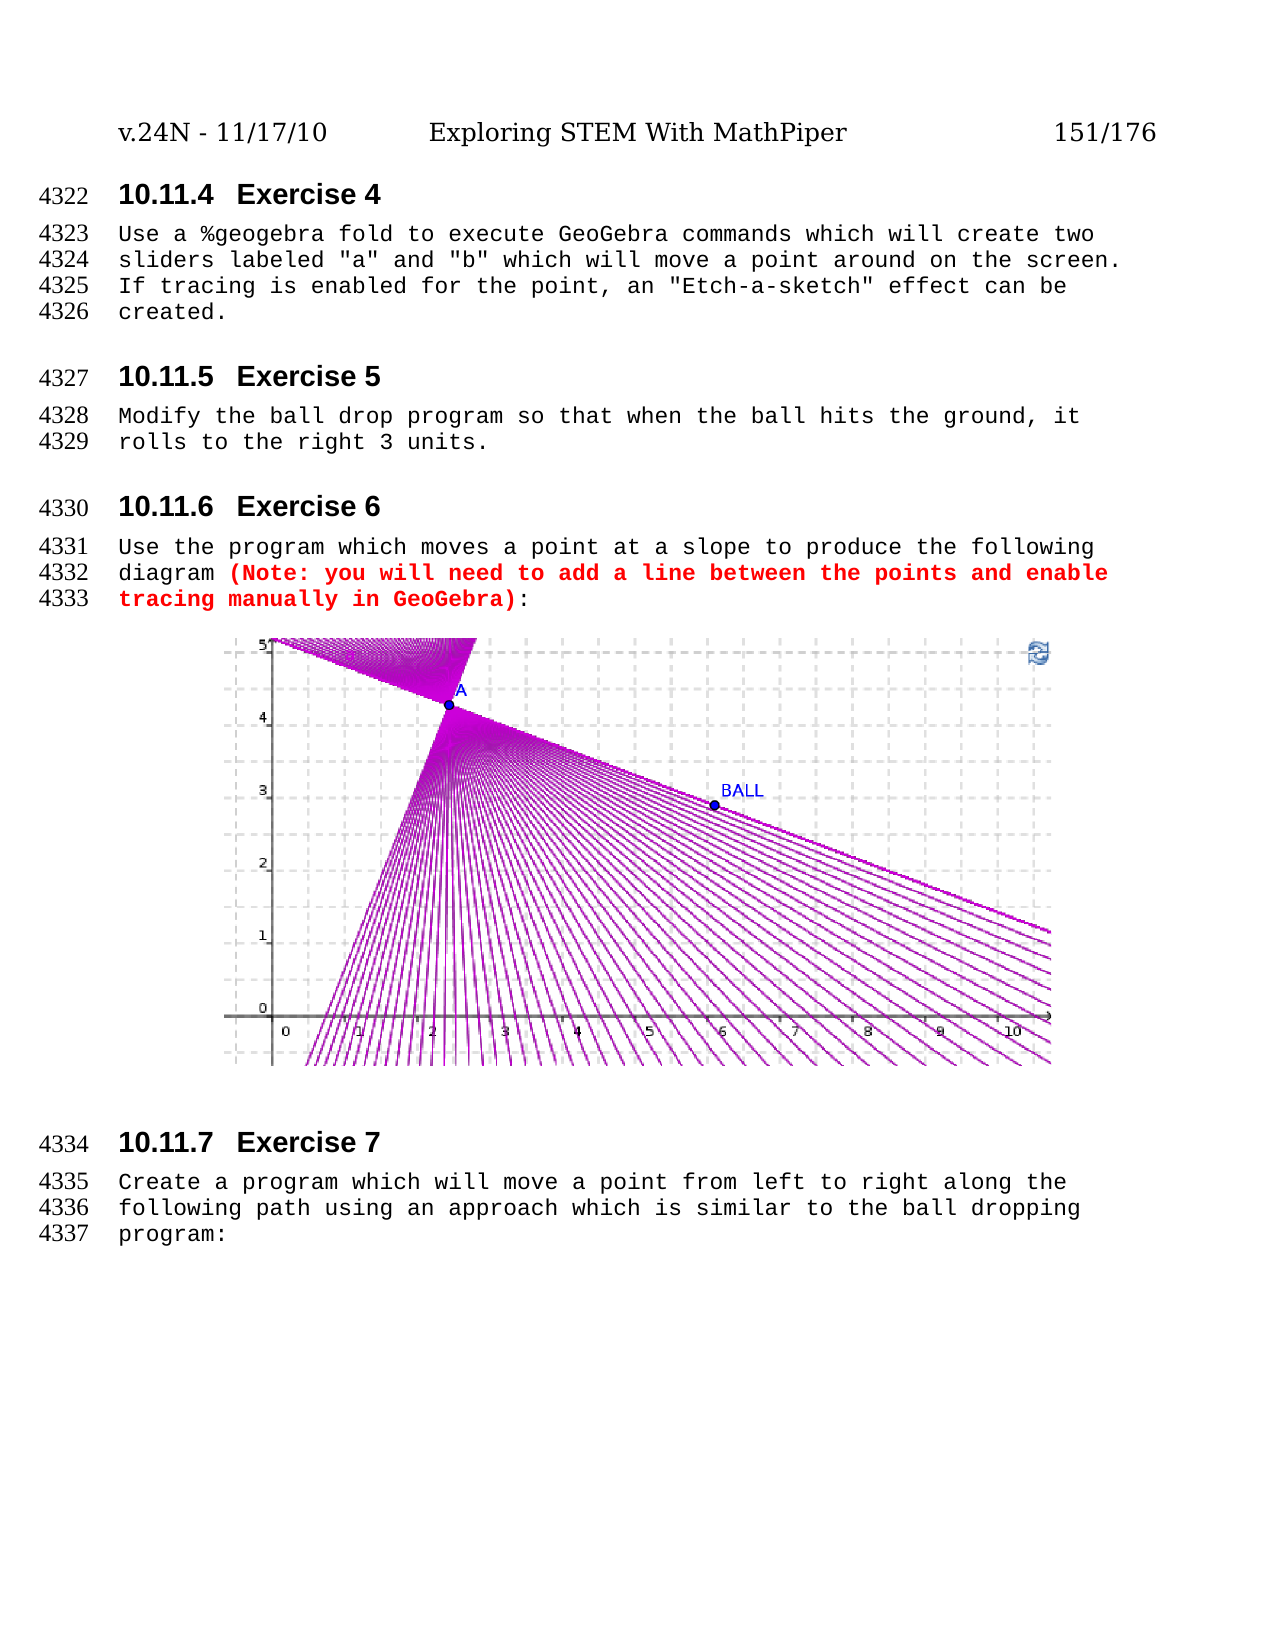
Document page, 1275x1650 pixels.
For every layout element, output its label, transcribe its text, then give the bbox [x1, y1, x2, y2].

subtitle Exercise 5 [118, 359, 1157, 393]
text Use the program which moves a point at a slope to produce the following diagram (Note: you will need to add a line between the points and enable tracing manually in GeoGebra): [118, 535, 1157, 613]
text Modify the ball drop program so that when the ball hits the ground, it rolls to the right 3 units. [118, 404, 1157, 456]
text Create a program which will move a point from left to right along the following path using an approach which is similar to the ball dropping program: [118, 1170, 1157, 1248]
subtitle Exercise 6 [118, 489, 1157, 523]
picture [224, 638, 1052, 1066]
subtitle Exercise 7 [118, 1124, 1157, 1158]
text Use a %geogebra fold to execute GeoGebra commands which will create two sliders labeled "a" and "b" which will move a point around on the screen. If tracing is enabled for the point, an "Etch-a-sketch" effect can be created. [118, 222, 1157, 326]
subtitle Exercise 4 [118, 177, 1157, 210]
